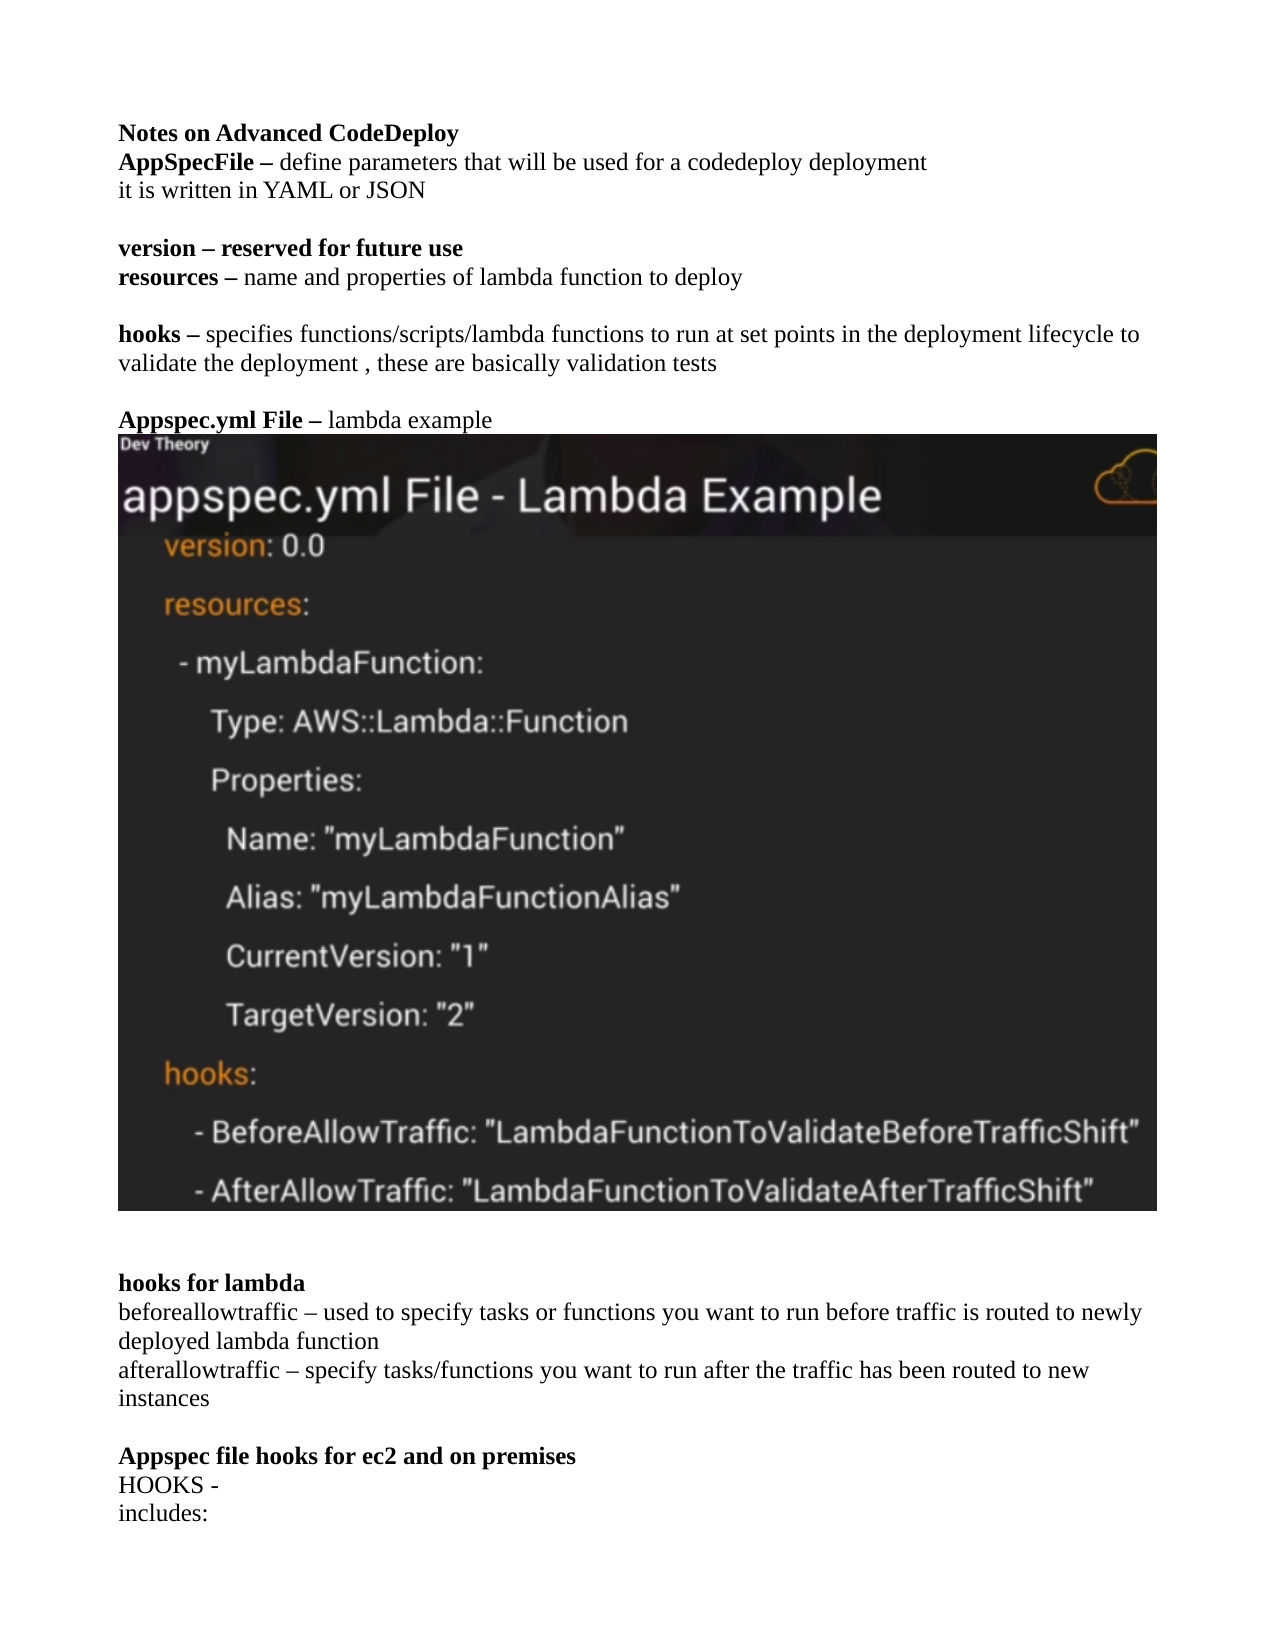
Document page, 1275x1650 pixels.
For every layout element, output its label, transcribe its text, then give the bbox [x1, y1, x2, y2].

picture [118, 434, 1157, 1211]
text hooks for lambda [118, 1268, 1157, 1297]
text Appspec.yml File – lambda example [118, 406, 1157, 434]
text resources – name and properties of lambda function to deploy [118, 262, 1157, 291]
text it is written in YAML or JSON [118, 176, 1157, 204]
text afterallowtraffic – specify tasks/functions you want to run after the traffic has been routed to new instances [118, 1355, 1157, 1412]
text includes: [118, 1498, 1157, 1527]
text HOOKS - [118, 1470, 1157, 1498]
text AppSpecFile – define parameters that will be used for a codedeploy deployment [118, 147, 1157, 176]
text Appspec file hooks for ec2 and on premises [118, 1441, 1157, 1470]
text hooks – specifies functions/scripts/lambda functions to run at set points in the deployment lifecycle to validate the deployment , these are basically validation tests [118, 319, 1157, 377]
text version – reserved for future use [118, 233, 1157, 262]
text Notes on Advanced CodeDeploy [118, 118, 1157, 147]
text beforeallowtraffic – used to specify tasks or functions you want to run before traffic is routed to newly deployed lambda function [118, 1297, 1157, 1355]
